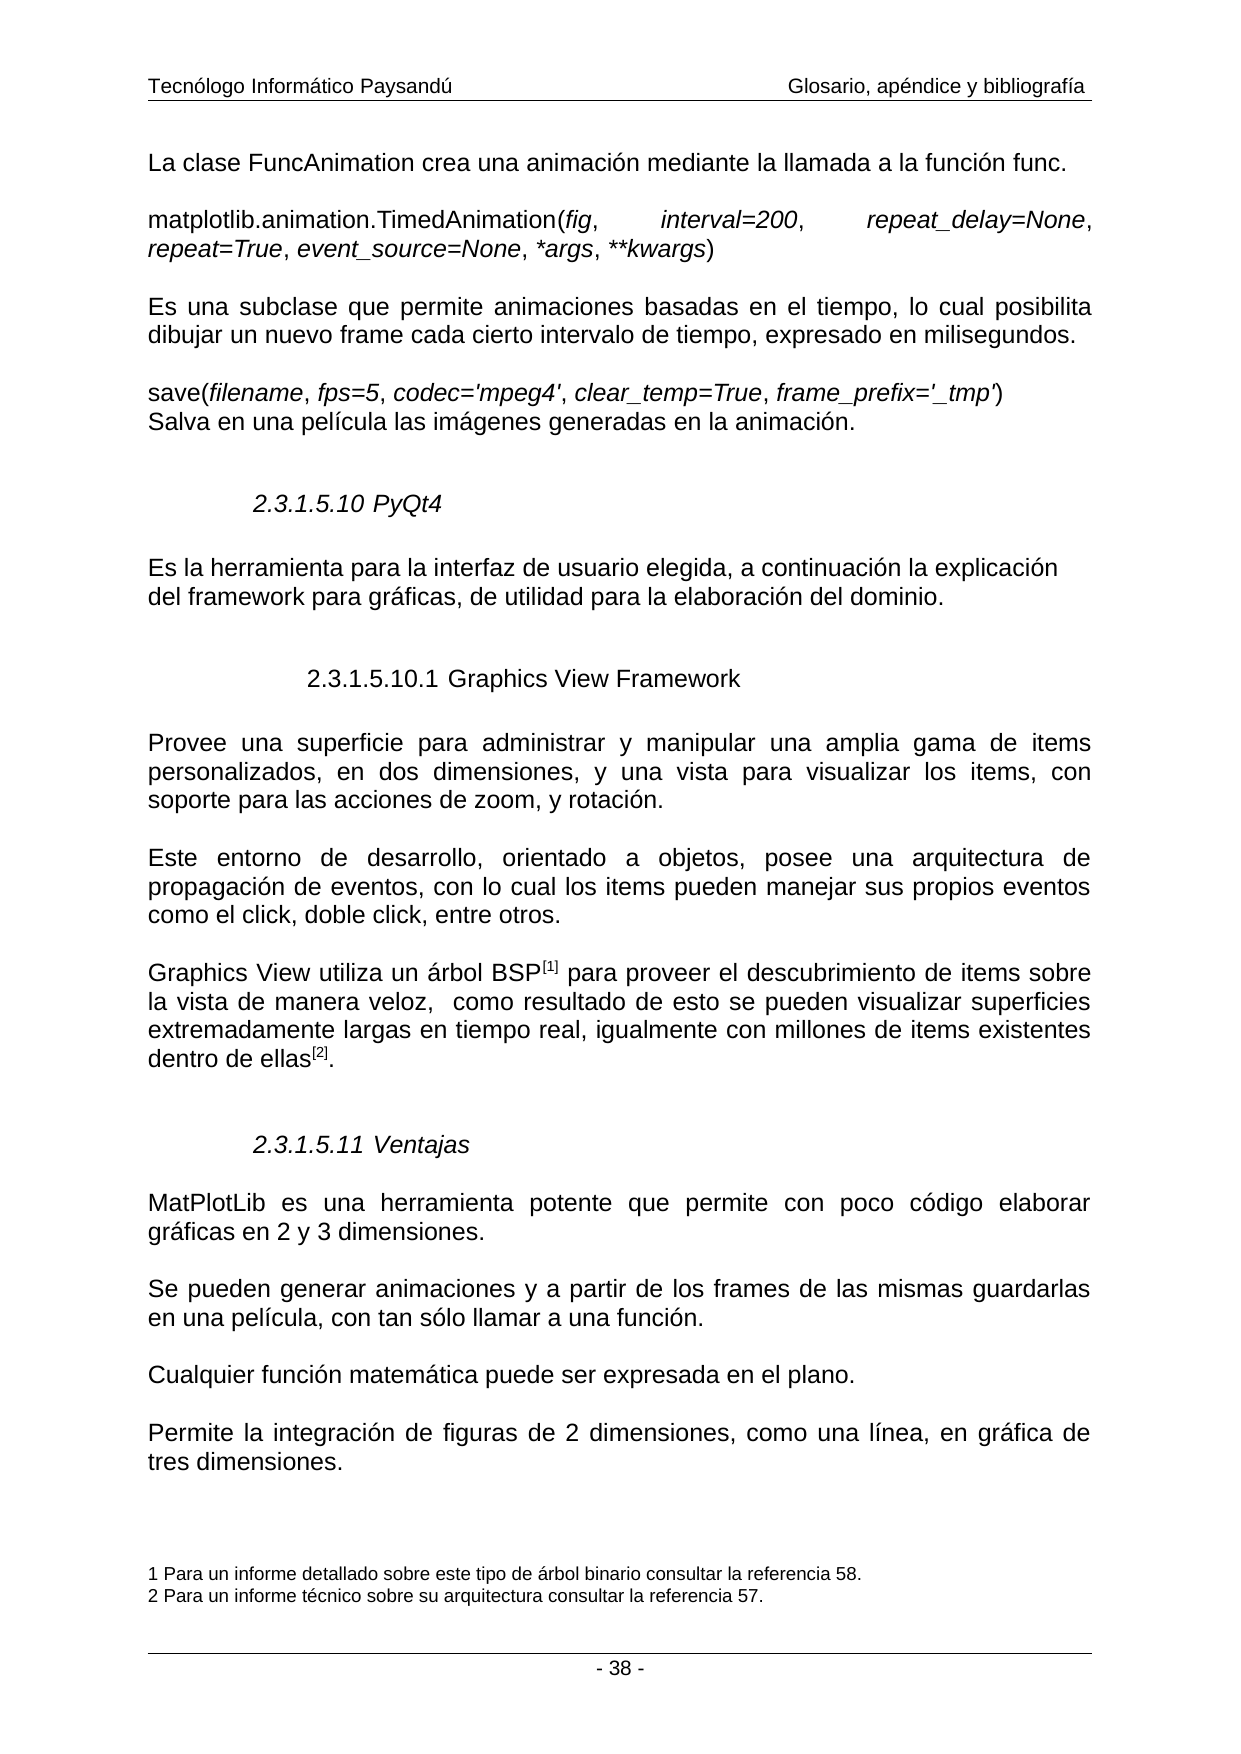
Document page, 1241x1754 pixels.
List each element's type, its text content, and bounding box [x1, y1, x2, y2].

subtitle PyQt4 [253, 489, 1092, 518]
text Salva en una película las imágenes generadas en la animación. [148, 406, 1092, 435]
text Provee una superficie para administrar y manipular una amplia gama de items personalizados, en dos dimensiones, y una vista para visualizar los items, con soporte para las acciones de zoom, y rotación. [148, 728, 1092, 814]
text La clase FuncAnimation crea una animación mediante la llamada a la función func. [148, 148, 1092, 176]
text Este entorno de desarrollo, orientado a objetos, posee una arquitectura de propagación de eventos, con lo cual los items pueden manejar sus propios eventos como el click, doble click, entre otros. [148, 843, 1092, 929]
subtitle Graphics View Framework [193, 664, 1092, 693]
subtitle Ventajas [253, 1130, 1092, 1159]
text Es una subclase que permite animaciones basadas en el tiempo, lo cual posibilita dibujar un nuevo frame cada cierto intervalo de tiempo, expresado en milisegundos. [148, 291, 1092, 349]
text Cualquier función matemática puede ser expresada en el plano. [148, 1360, 1092, 1389]
text save(filename, fps=5, codec='mpeg4', clear_temp=True, frame_prefix='_tmp') [148, 378, 1092, 406]
text Se pueden generar animaciones y a partir de los frames de las mismas guardarlas en una película, con tan sólo llamar a una función. [148, 1274, 1092, 1331]
text Es la herramienta para la interfaz de usuario elegida, a continuación la explicación del framework para gráficas, de utilidad para la elaboración del dominio. [148, 553, 1092, 610]
text Para un informe técnico sobre su arquitectura consultar la referencia 57. [148, 1585, 1092, 1606]
text Para un informe detallado sobre este tipo de árbol binario consultar la referencia 58. [148, 1563, 1092, 1585]
text matplotlib.animation.TimedAnimation(fig, interval=200, repeat_delay=None, repeat=True, event_source=None, *args, **kwargs) [148, 205, 1092, 263]
text Permite la integración de figuras de 2 dimensiones, como una línea, en gráfica de tres dimensiones. [148, 1418, 1092, 1475]
text Graphics View utiliza un árbol BSP[] para proveer el descubrimiento de items sobre la vista de manera veloz, como resultado de esto se pueden visualizar superficies extremadamente largas en tiempo real, igualmente con millones de items existentes dentro de ellas[]. [148, 958, 1092, 1073]
text MatPlotLib es una herramienta potente que permite con poco código elaborar gráficas en 2 y 3 dimensiones. [148, 1188, 1092, 1245]
